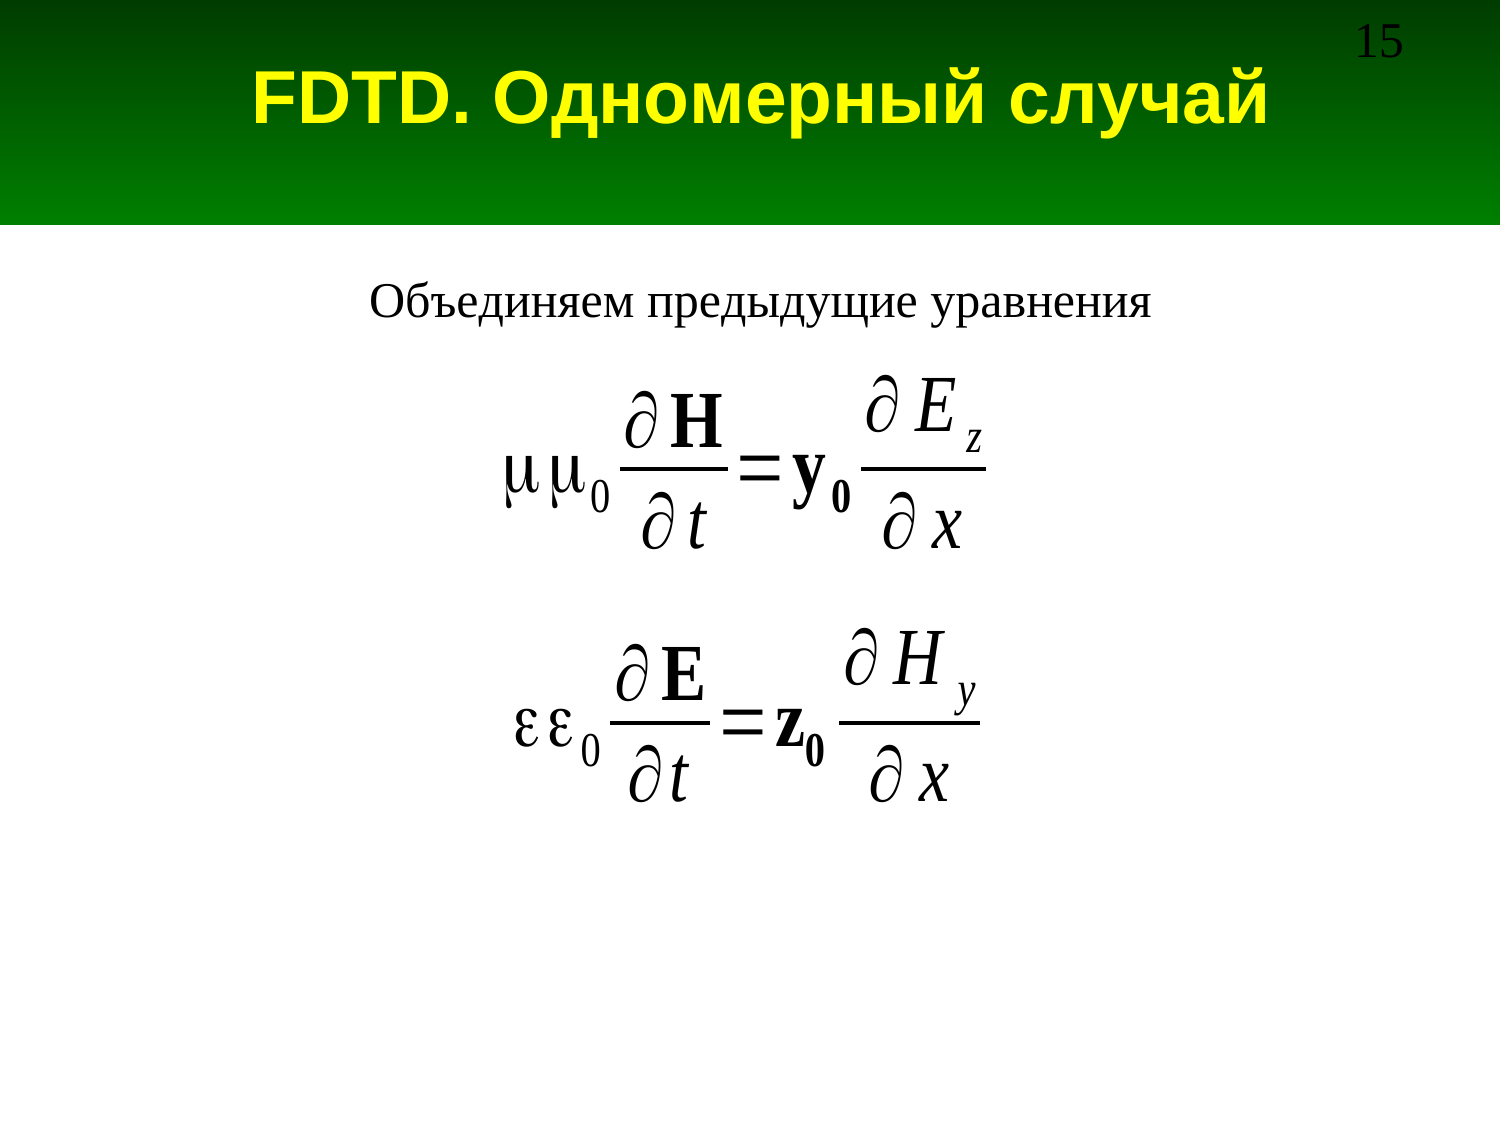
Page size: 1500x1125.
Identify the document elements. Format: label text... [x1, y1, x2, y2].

chart [496, 614, 1000, 821]
title FDTD. Одномерный случай [123, 0, 1399, 188]
chart [484, 360, 1007, 567]
text_box Объединяем предыдущие уравнения [354, 259, 1164, 335]
